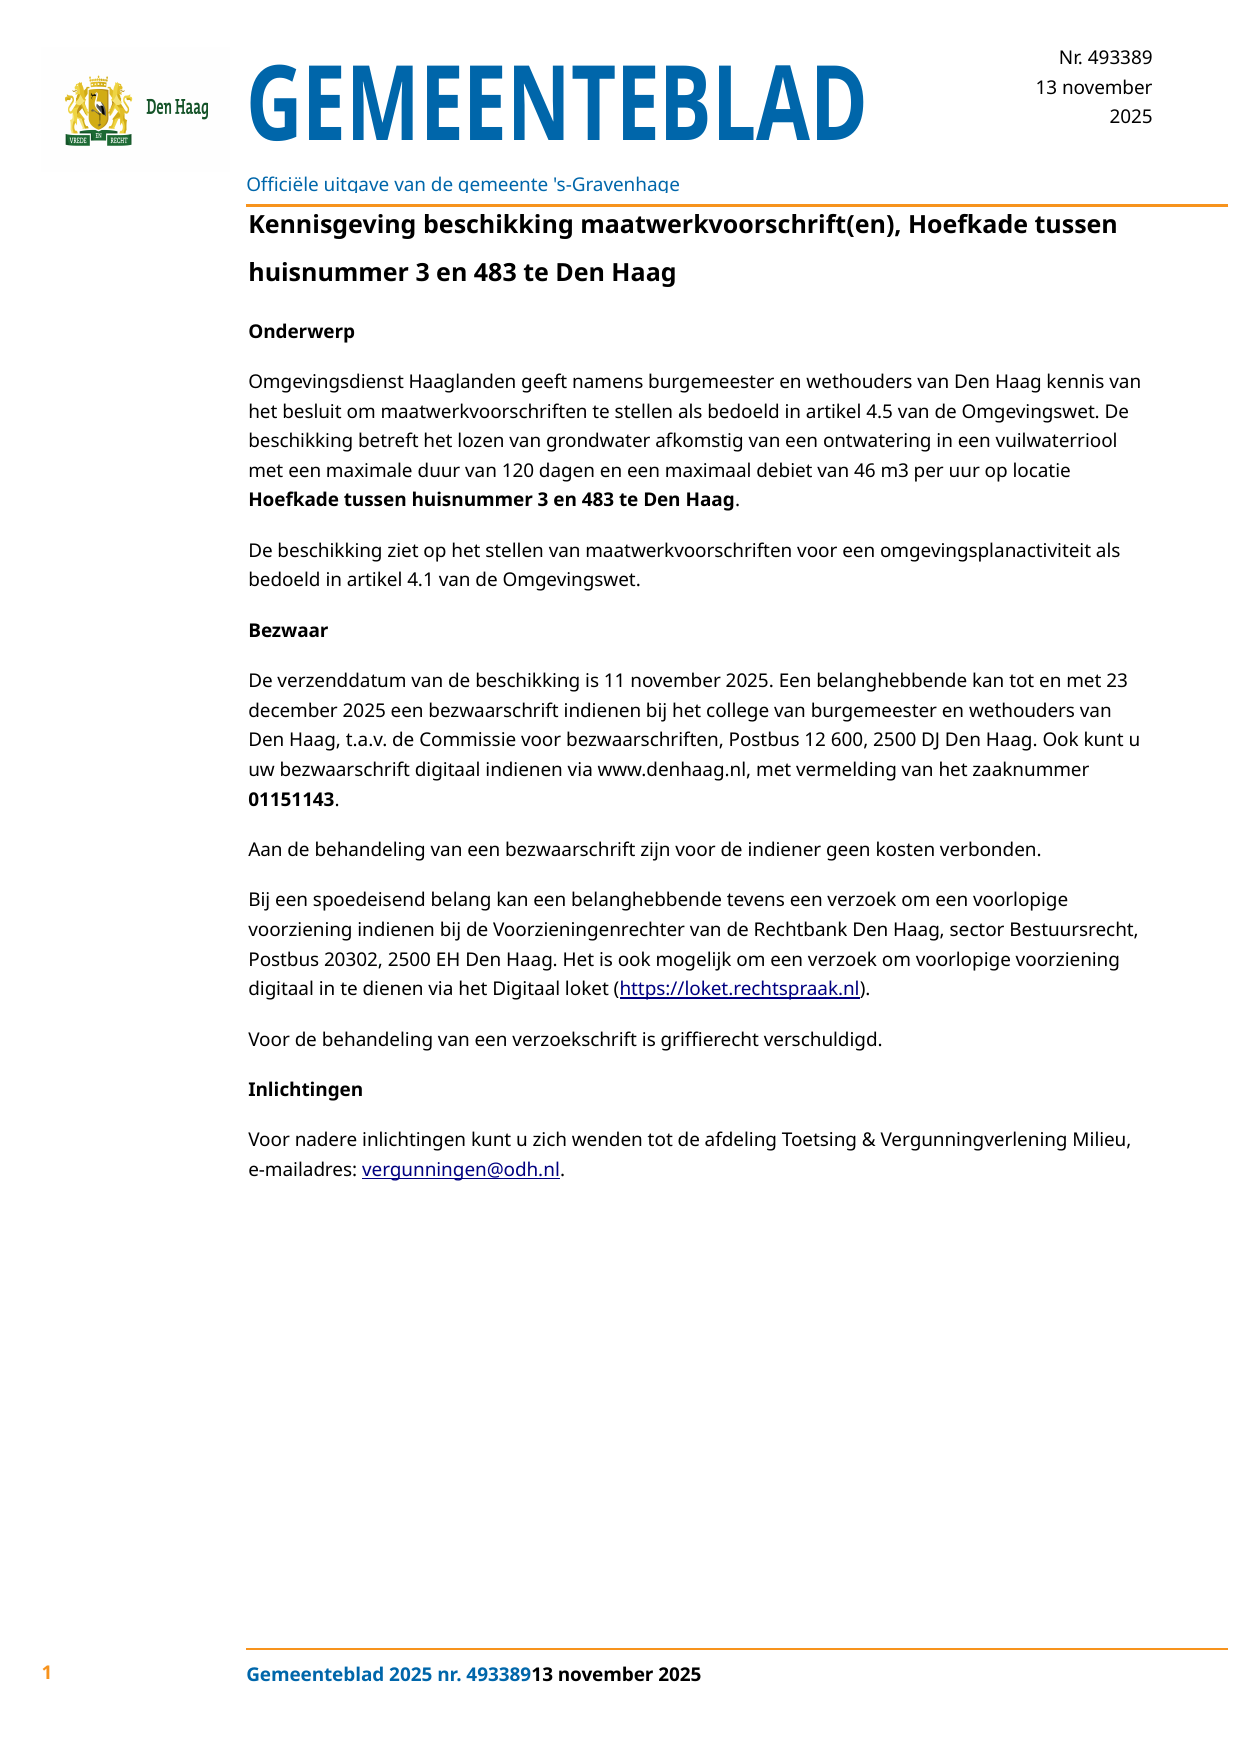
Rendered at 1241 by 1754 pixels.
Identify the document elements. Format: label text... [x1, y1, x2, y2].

text Voor de behandeling van een verzoekschrift is griffierecht verschuldigd. [248, 1026, 1152, 1052]
text Omgevingsdienst Haaglanden geeft namens burgemeester en wethouders van Den Haag kennis van het besluit om maatwerkvoorschriften te stellen als bedoeld in artikel 4.5 van de Omgevingswet. De beschikking betreft het lozen van grondwater afkomstig van een ontwatering in een vuilwaterriool met een maximale duur van 120 dagen en een maximaal debiet van 46 m3 per uur op locatie Hoefkade tussen huisnummer 3 en 483 te Den Haag. [248, 368, 1152, 512]
text Aan de behandeling van een bezwaarschrift zijn voor de indiener geen kosten verbonden. [248, 836, 1152, 862]
text De verzenddatum van de beschikking is 11 november 2025. Een belanghebbende kan tot en met 23 december 2025 een bezwaarschrift indienen bij het college van burgemeester en wethouders van Den Haag, t.a.v. de Commissie voor bezwaarschriften, Postbus 12 600, 2500 DJ Den Haag. Ook kunt u uw bezwaarschrift digitaal indienen via www.denhaag.nl, met vermelding van het zaaknummer 01151143. [248, 667, 1152, 812]
text Kennisgeving beschikking maatwerkvoorschrift(en), Hoefkade tussen huisnummer 3 en 483 te Den Haag [248, 207, 1152, 288]
text De beschikking ziet op het stellen van maatwerkvoorschriften voor een omgevingsplanactiviteit als bedoeld in artikel 4.1 van de Omgevingswet. [248, 537, 1152, 592]
text Bezwaar [248, 617, 1152, 643]
text Inlichtingen [248, 1076, 1152, 1102]
text Onderwerp [248, 318, 1152, 344]
text Bij een spoedeisend belang kan een belanghebbende tevens een verzoek om een voorlopige voorziening indienen bij de Voorzieningenrechter van de Rechtbank Den Haag, sector Bestuursrecht, Postbus 20302, 2500 EH Den Haag. Het is ook mogelijk om een verzoek om voorlopige voorziening digitaal in te dienen via het Digitaal loket (https://loket.rechtspraak.nl). [248, 887, 1152, 1001]
picture [41, 47, 231, 172]
text Voor nadere inlichtingen kunt u zich wenden tot de afdeling Toetsing & Vergunningverlening Milieu, e-mailadres: vergunningen@odh.nl. [248, 1127, 1152, 1182]
